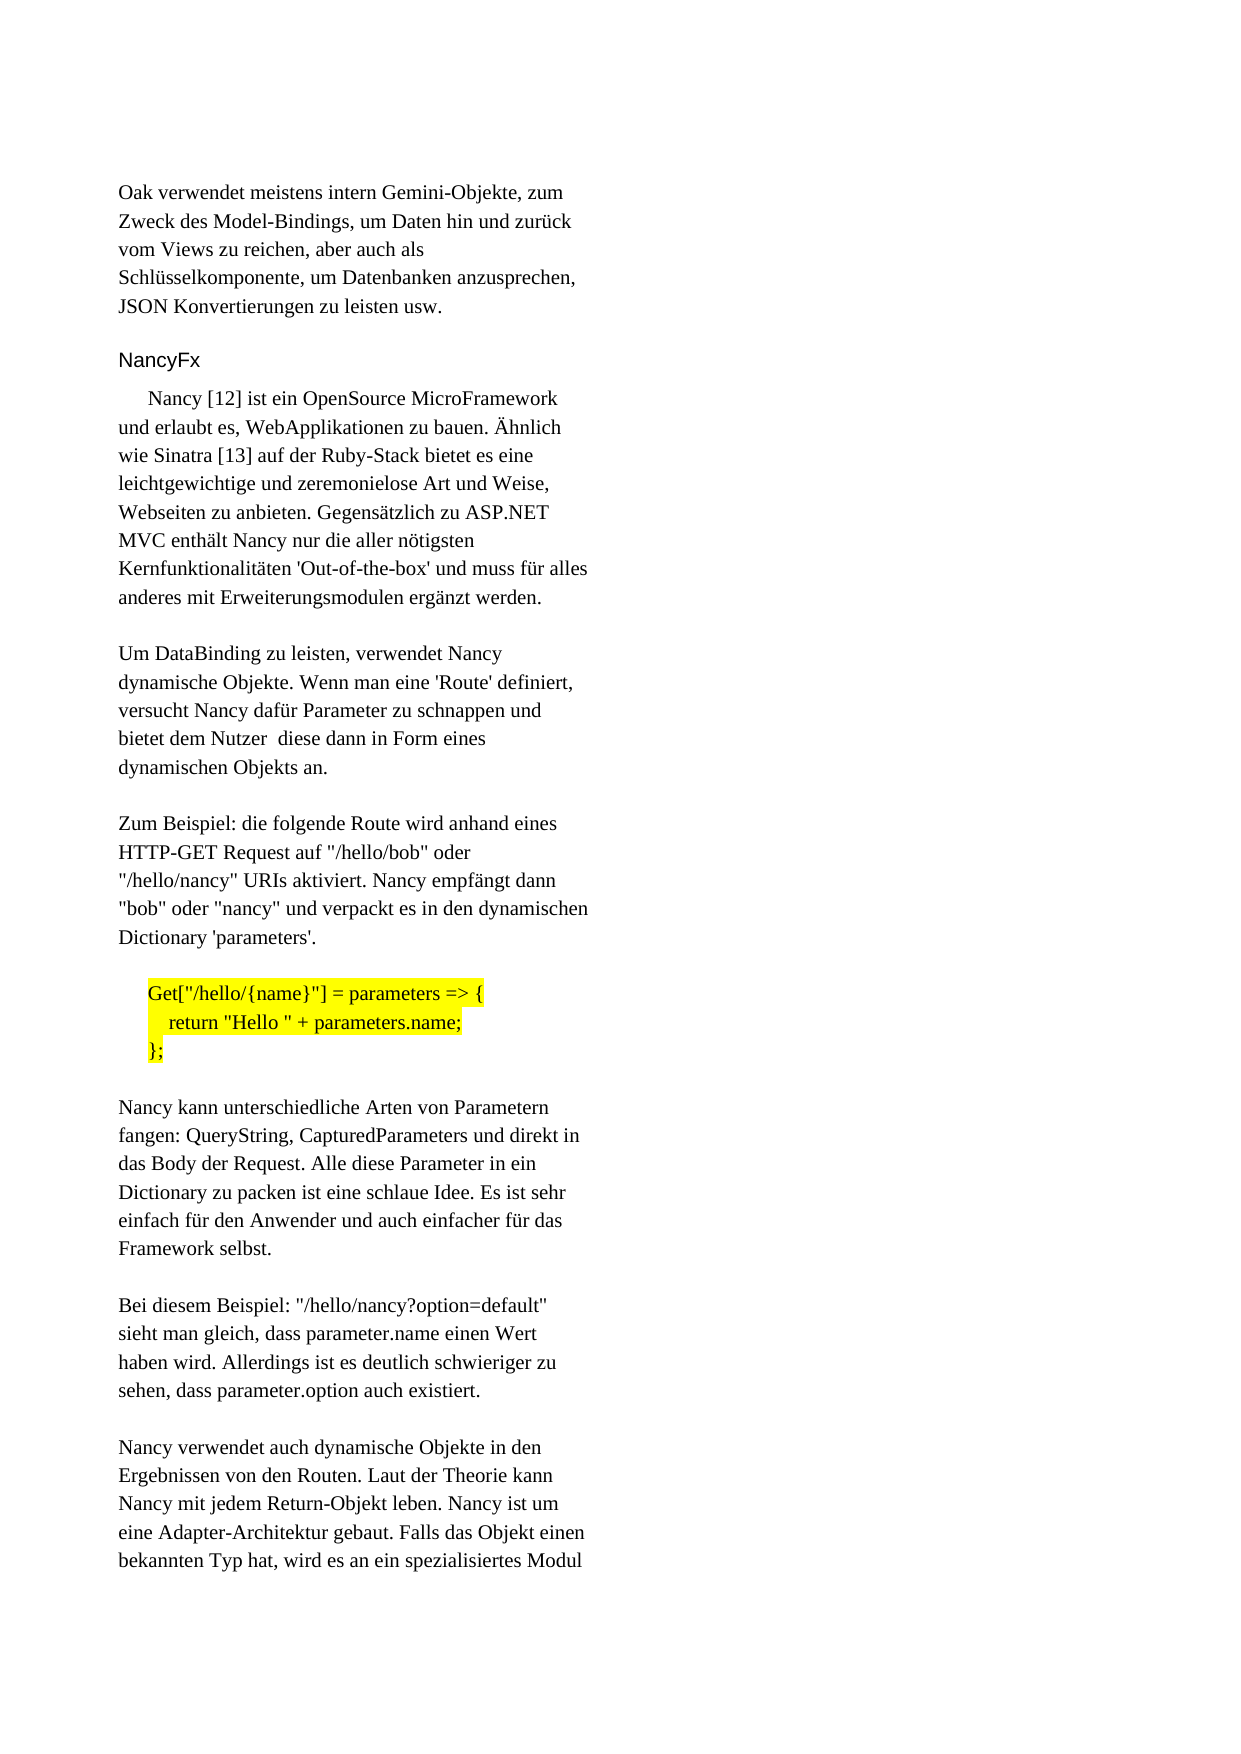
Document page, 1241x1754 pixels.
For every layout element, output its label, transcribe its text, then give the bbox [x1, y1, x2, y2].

text Oak verwendet meistens intern Gemini-Objekte, zum Zweck des Model-Bindings, um Daten hin und zurück vom Views zu reichen, aber auch als Schlüsselkomponente, um Datenbanken anzusprechen, JSON Konvertierungen zu leisten usw. [118, 177, 591, 319]
text return "Hello " + parameters.name; [118, 1007, 591, 1035]
text NancyFx [118, 348, 591, 371]
text Get["/hello/{name}"] = parameters => { [118, 978, 591, 1007]
text Nancy [12] ist ein OpenSource MicroFramework und erlaubt es, WebApplikationen zu bauen. Ähnlich wie Sinatra [13] auf der Ruby-Stack bietet es eine leichtgewichtige und zeremonielose Art und Weise, Webseiten zu anbieten. Gegensätzlich zu ASP.NET MVC enthält Nancy nur die aller nötigsten Kernfunktionalitäten 'Out-of-the-box' und muss für alles anderes mit Erweiterungsmodulen ergänzt werden. [118, 383, 591, 610]
text Zum Beispiel: die folgende Route wird anhand eines HTTP-GET Request auf "/hello/bob" oder "/hello/nancy" URIs aktiviert. Nancy empfängt dann "bob" oder "nancy" und verpackt es in den dynamischen Dictionary 'parameters'. [118, 808, 591, 950]
text }; [118, 1035, 591, 1063]
text Um DataBinding zu leisten, verwendet Nancy dynamische Objekte. Wenn man eine 'Route' definiert, versucht Nancy dafür Parameter zu schnappen und bietet dem Nutzer diese dann in Form eines dynamischen Objekts an. [118, 638, 591, 780]
text Bei diesem Beispiel: "/hello/nancy?option=default" sieht man gleich, dass parameter.name einen Wert haben wird. Allerdings ist es deutlich schwieriger zu sehen, dass parameter.option auch existiert. [118, 1290, 591, 1403]
text Nancy kann unterschiedliche Arten von Parametern fangen: QueryString, CapturedParameters und direkt in das Body der Request. Alle diese Parameter in ein Dictionary zu packen ist eine schlaue Idee. Es ist sehr einfach für den Anwender und auch einfacher für das Framework selbst. [118, 1092, 591, 1262]
text Nancy verwendet auch dynamische Objekte in den Ergebnissen von den Routen. Laut der Theorie kann Nancy mit jedem Return-Objekt leben. Nancy ist um eine Adapter-Architektur gebaut. Falls das Objekt einen bekannten Typ hat, wird es an ein spezialisiertes Modul [118, 1432, 591, 1573]
